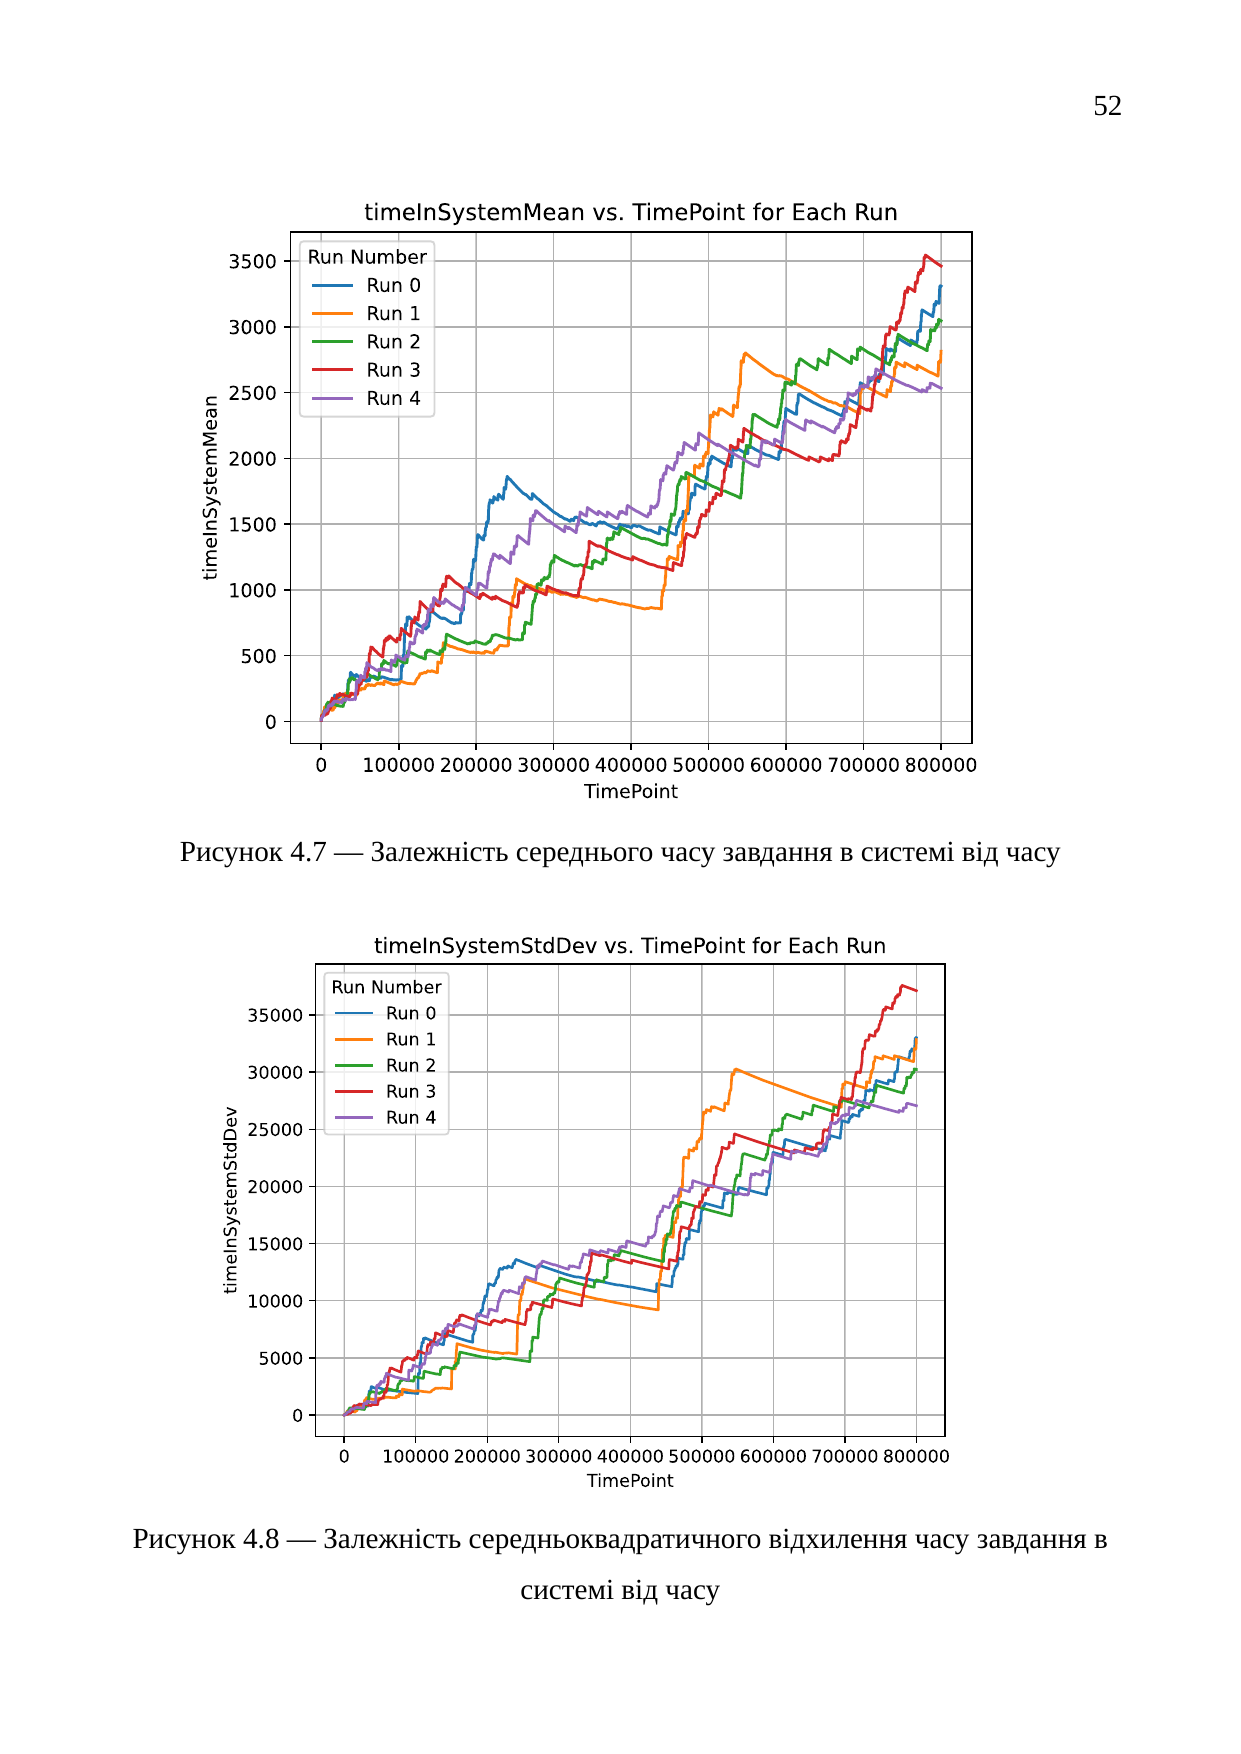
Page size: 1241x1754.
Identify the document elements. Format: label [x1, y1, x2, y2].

table_cell [118, 877, 1122, 1615]
table_header [118, 139, 1122, 877]
